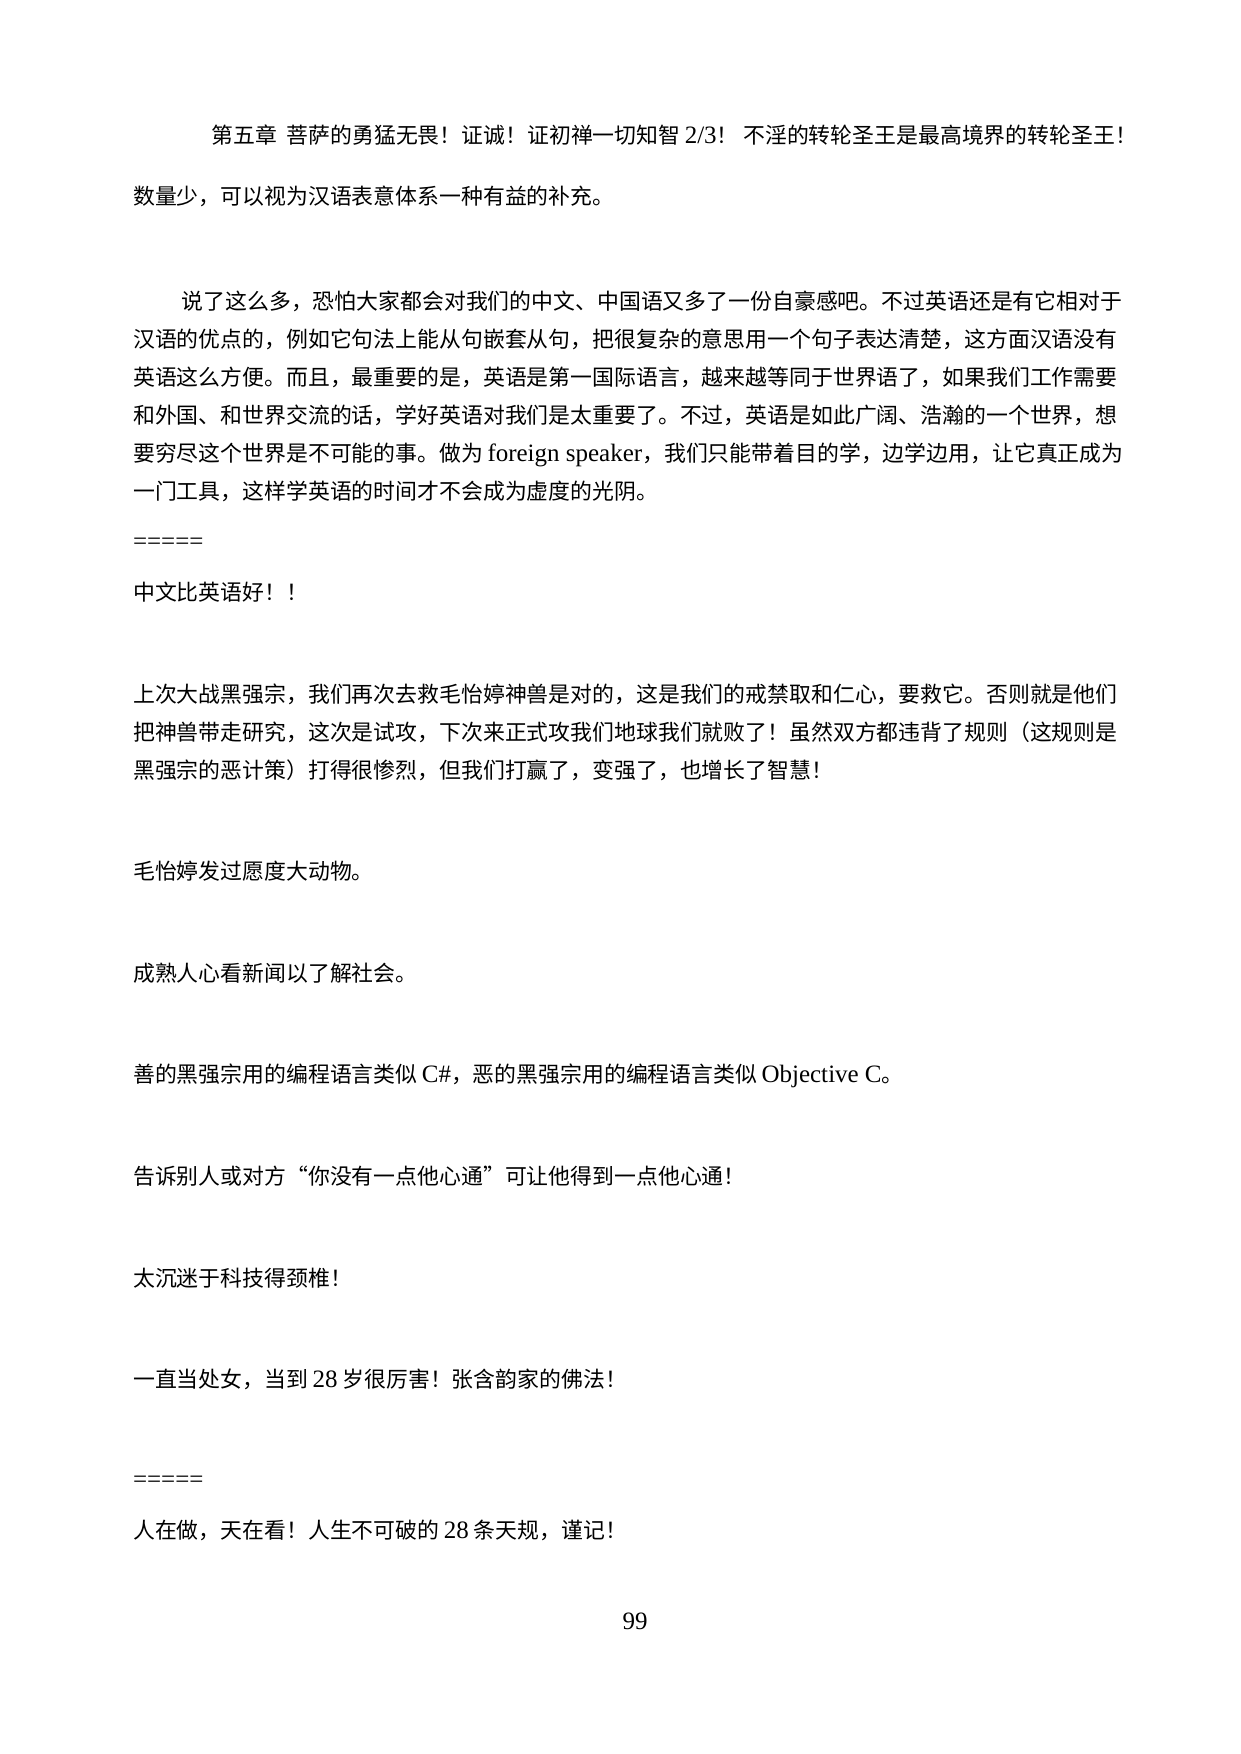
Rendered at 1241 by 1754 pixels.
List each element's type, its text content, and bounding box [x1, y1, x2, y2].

text 说了这么多，恐怕大家都会对我们的中文、中国语又多了一份自豪感吧。不过英语还是有它相对于汉语的优点的，例如它句法上能从句嵌套从句，把很复杂的意思用一个句子表达清楚，这方面汉语没有英语这么方便。而且，最重要的是，英语是第一国际语言，越来越等同于世界语了，如果我们工作需要和外国、和世界交流的话，学好英语对我们是太重要了。不过，英语是如此广阔、浩瀚的一个世界，想要穷尽这个世界是不可能的事。做为foreign speaker，我们只能带着目的学，边学边用，让它真正成为一门工具，这样学英语的时间才不会成为虚度的光阴。 [133, 284, 1137, 506]
text 善的黑强宗用的编程语言类似C#，恶的黑强宗用的编程语言类似Objective C。 [133, 1057, 1137, 1089]
text 毛怡婷发过愿度大动物。 [133, 854, 1137, 886]
text 太沉迷于科技得颈椎！ [133, 1261, 1137, 1292]
text 告诉别人或对方“你没有一点他心通”可让他得到一点他心通！ [133, 1159, 1137, 1191]
text ===== [133, 526, 1137, 555]
text 成熟人心看新闻以了解社会。 [133, 956, 1137, 988]
text 中文比英语好！！ [133, 575, 1137, 607]
text 数量少，可以视为汉语表意体系一种有益的补充。 [133, 179, 1137, 211]
text 上次大战黑强宗，我们再次去救毛怡婷神兽是对的，这是我们的戒禁取和仁心，要救它。否则就是他们把神兽带走研究，这次是试攻，下次来正式攻我们地球我们就败了！虽然双方都违背了规则（这规则是黑强宗的恶计策）打得很惨烈，但我们打赢了，变强了，也增长了智慧！ [133, 677, 1137, 784]
text 人在做，天在看！人生不可破的28条天规，谨记！ [133, 1513, 1137, 1544]
text ===== [133, 1464, 1137, 1492]
text 一直当处女，当到28岁很厉害！张含韵家的佛法！ [133, 1362, 1137, 1394]
